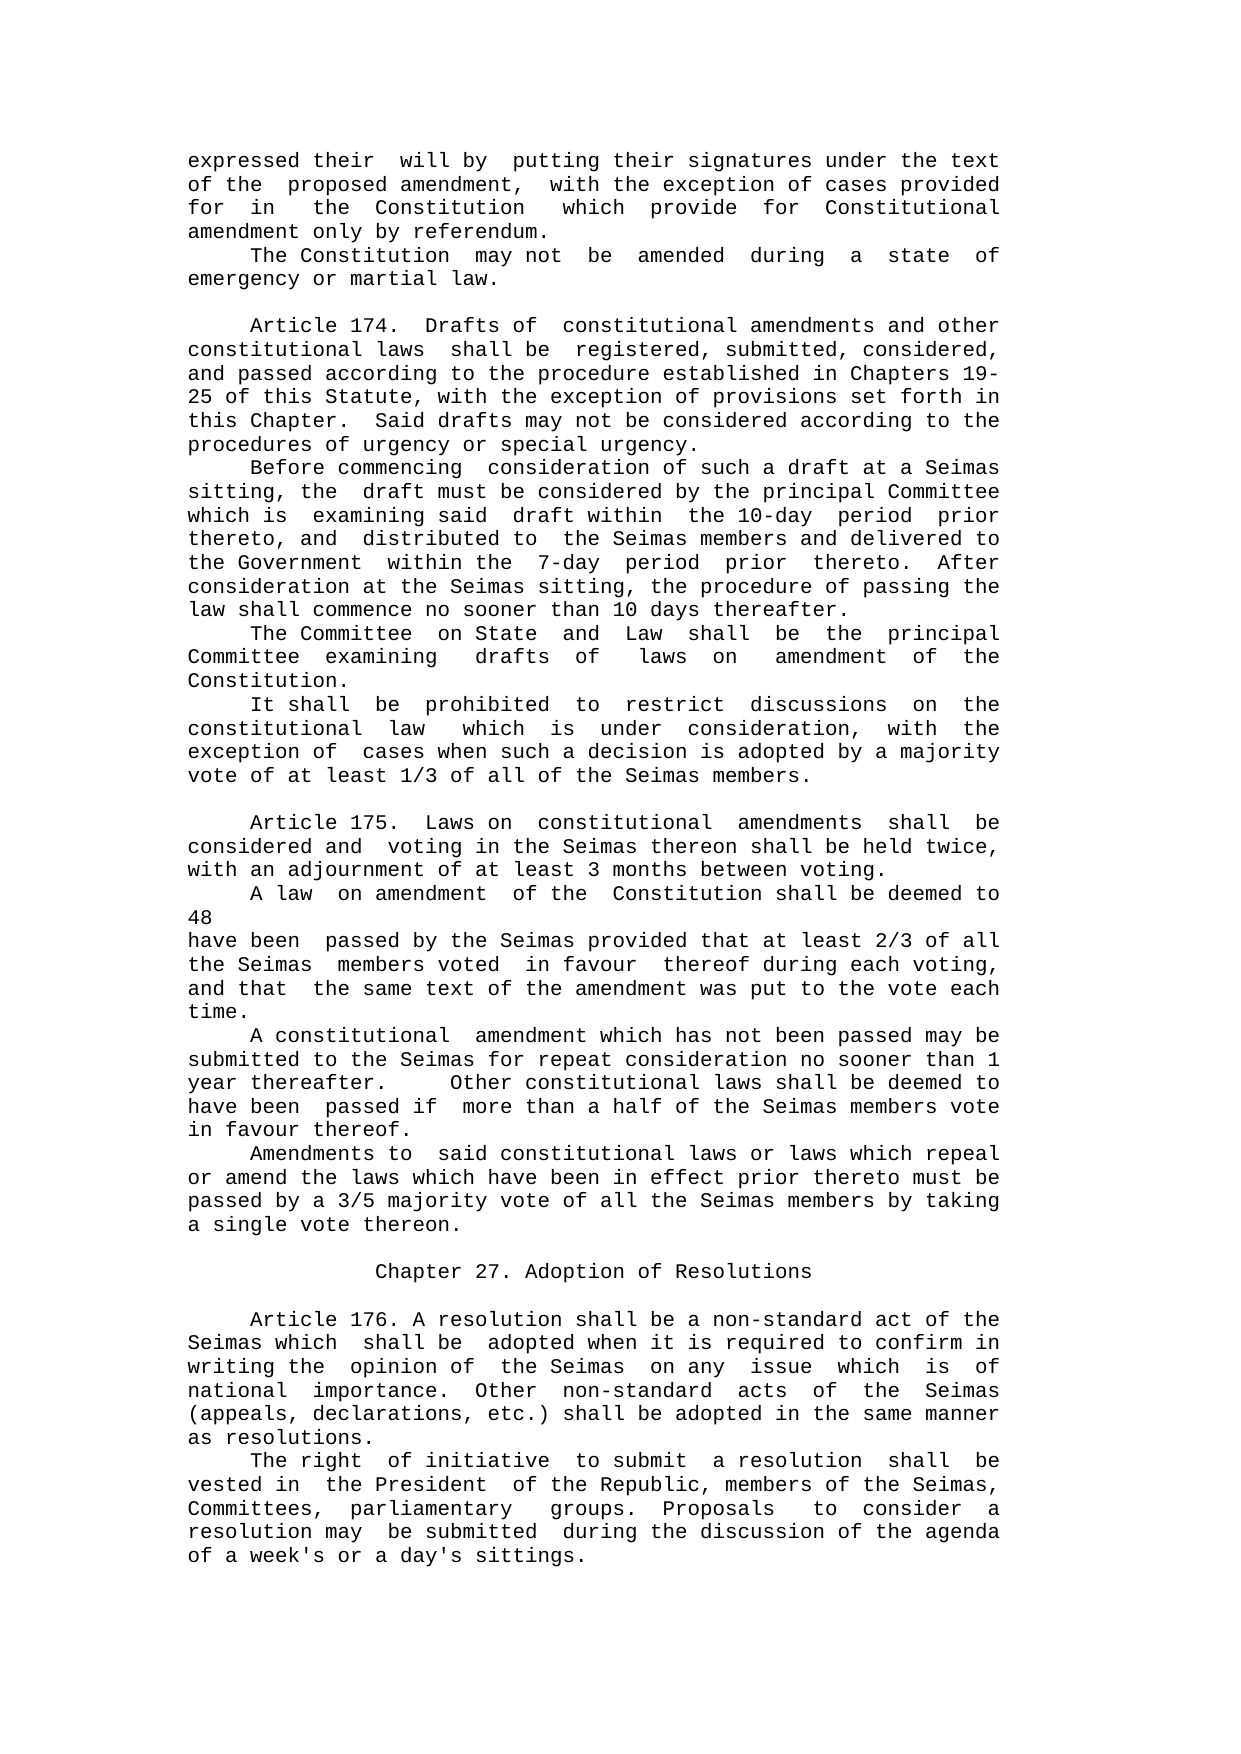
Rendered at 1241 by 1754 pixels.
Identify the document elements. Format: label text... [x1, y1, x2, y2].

text have been passed by the Seimas provided that at least 2/3 of all [187, 930, 1053, 954]
text vote of at least 1/3 of all of the Seimas members. [187, 765, 1053, 788]
text a single vote thereon. [187, 1214, 1053, 1238]
text and that the same text of the amendment was put to the vote each [187, 978, 1053, 1001]
text have been passed if more than a half of the Seimas members vote [187, 1096, 1053, 1119]
text emergency or martial law. [187, 268, 1053, 292]
text the Government within the 7-day period prior thereto. After [187, 552, 1053, 576]
text with an adjournment of at least 3 months between voting. [187, 859, 1053, 883]
text national importance. Other non-standard acts of the Seimas [187, 1379, 1053, 1403]
text time. [187, 1001, 1053, 1025]
text amendment only by referendum. [187, 221, 1053, 244]
text passed by a 3/5 majority vote of all the Seimas members by taking [187, 1190, 1053, 1214]
text of the proposed amendment, with the exception of cases provided [187, 174, 1053, 197]
text resolution may be submitted during the discussion of the agenda [187, 1521, 1053, 1545]
text A constitutional amendment which has not been passed may be [187, 1025, 1053, 1048]
text in favour thereof. [187, 1119, 1053, 1143]
text constitutional law which is under consideration, with the [187, 717, 1053, 741]
text vested in the President of the Republic, members of the Seimas, [187, 1474, 1053, 1498]
text submitted to the Seimas for repeat consideration no sooner than 1 [187, 1048, 1053, 1072]
text consideration at the Seimas sitting, the procedure of passing the [187, 576, 1053, 599]
text law shall commence no sooner than 10 days thereafter. [187, 599, 1053, 623]
text writing the opinion of the Seimas on any issue which is of [187, 1356, 1053, 1379]
text exception of cases when such a decision is adopted by a majority [187, 741, 1053, 765]
text this Chapter. Said drafts may not be considered according to the [187, 410, 1053, 434]
text It shall be prohibited to restrict discussions on the [187, 694, 1053, 717]
text (appeals, declarations, etc.) shall be adopted in the same manner [187, 1403, 1053, 1427]
text and passed according to the procedure established in Chapters 19- [187, 363, 1053, 386]
text Committee examining drafts of laws on amendment of the [187, 647, 1053, 670]
text 25 of this Statute, with the exception of provisions set forth in [187, 386, 1053, 410]
text year thereafter. Other constitutional laws shall be deemed to [187, 1072, 1053, 1096]
text thereto, and distributed to the Seimas members and delivered to [187, 528, 1053, 552]
text the Seimas members voted in favour thereof during each voting, [187, 954, 1053, 978]
text A law on amendment of the Constitution shall be deemed to 48 [187, 883, 1053, 930]
text The Committee on State and Law shall be the principal [187, 623, 1053, 647]
text Constitution. [187, 670, 1053, 694]
text Seimas which shall be adopted when it is required to confirm in [187, 1332, 1053, 1356]
text considered and voting in the Seimas thereon shall be held twice, [187, 836, 1053, 859]
text as resolutions. [187, 1427, 1053, 1451]
text Chapter 27. Adoption of Resolutions [187, 1261, 1053, 1285]
text Article 176. A resolution shall be a non-standard act of the [187, 1309, 1053, 1332]
text Amendments to said constitutional laws or laws which repeal [187, 1143, 1053, 1167]
text procedures of urgency or special urgency. [187, 434, 1053, 457]
text Article 174. Drafts of constitutional amendments and other [187, 316, 1053, 339]
text which is examining said draft within the 10-day period prior [187, 505, 1053, 528]
text Committees, parliamentary groups. Proposals to consider a [187, 1498, 1053, 1521]
text or amend the laws which have been in effect prior thereto must be [187, 1167, 1053, 1190]
text Before commencing consideration of such a draft at a Seimas [187, 457, 1053, 481]
text for in the Constitution which provide for Constitutional [187, 197, 1053, 221]
text sitting, the draft must be considered by the principal Committee [187, 481, 1053, 505]
text expressed their will by putting their signatures under the text [187, 150, 1053, 174]
text The Constitution may not be amended during a state of [187, 244, 1053, 268]
text The right of initiative to submit a resolution shall be [187, 1451, 1053, 1474]
text constitutional laws shall be registered, submitted, considered, [187, 339, 1053, 363]
text Article 175. Laws on constitutional amendments shall be [187, 812, 1053, 836]
text of a week's or a day's sittings. [187, 1545, 1053, 1569]
